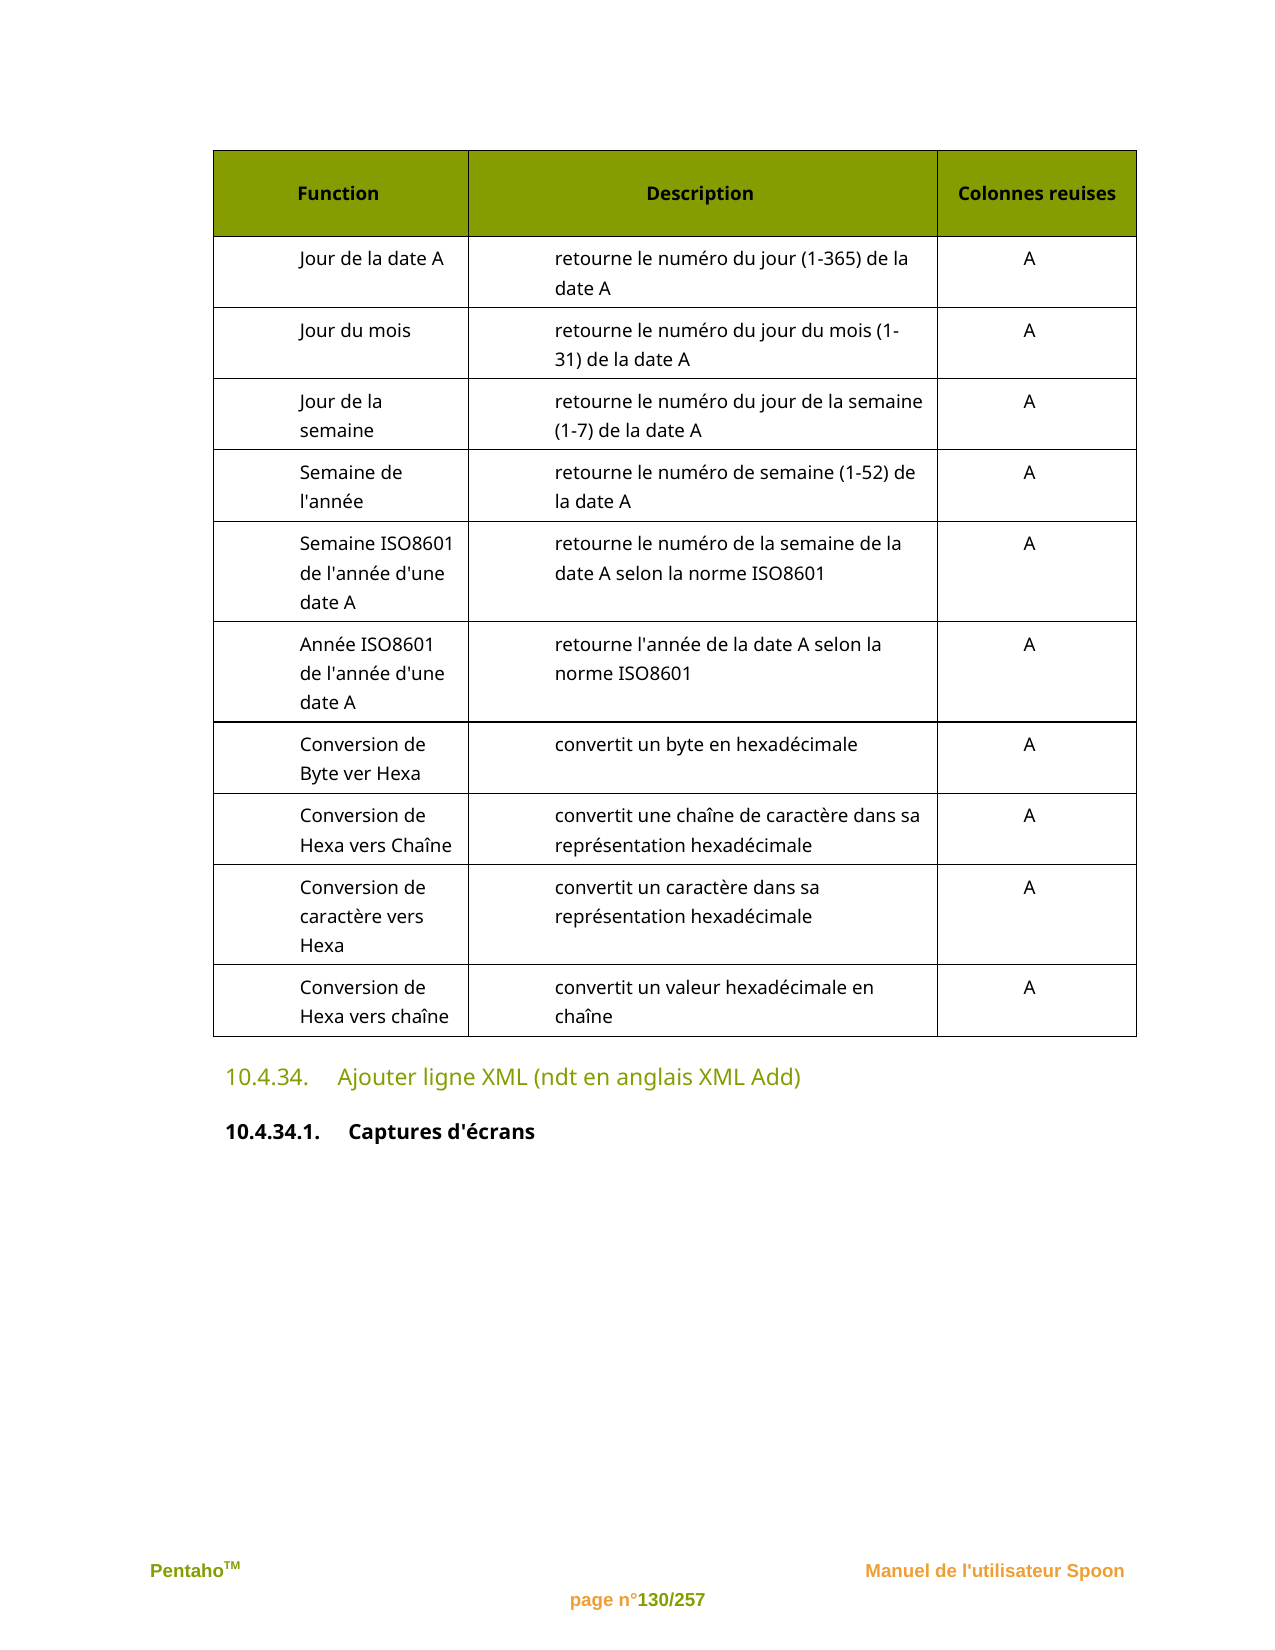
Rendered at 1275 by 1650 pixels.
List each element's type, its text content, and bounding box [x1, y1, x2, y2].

table_cell convertit une chaîne de caractère dans sa représentation hexadécimale [469, 794, 937, 864]
table_cell Conversion de Byte ver Hexa [214, 723, 468, 793]
table_cell A [938, 865, 1136, 964]
table_cell A [938, 723, 1136, 793]
table_cell retourne l'année de la date A selon la norme ISO8601 [469, 622, 937, 721]
table_cell Année ISO8601 de l'année d'une date A [214, 622, 468, 721]
table_cell retourne le numéro du jour de la semaine (1-7) de la date A [469, 379, 937, 449]
table_cell Semaine de l'année [214, 450, 468, 521]
table_cell convertit un byte en hexadécimale [469, 723, 937, 793]
table_header Function [214, 151, 468, 236]
table_cell Conversion de Hexa vers Chaîne [214, 794, 468, 864]
table_cell A [938, 522, 1136, 621]
subtitle Captures d'écrans [225, 1116, 1125, 1145]
table_cell Conversion de caractère vers Hexa [214, 865, 468, 964]
table_cell retourne le numéro de semaine (1-52) de la date A [469, 450, 937, 521]
subtitle Ajouter ligne XML (ndt en anglais XML Add) [225, 1062, 1125, 1091]
table_cell A [938, 794, 1136, 864]
table_cell A [938, 965, 1136, 1036]
table_cell A [938, 379, 1136, 449]
table_cell convertit un caractère dans sa représentation hexadécimale [469, 865, 937, 964]
table_cell retourne le numéro du jour (1-365) de la date A [469, 237, 937, 307]
table_cell Jour de la date A [214, 237, 468, 307]
table_cell Jour de la semaine [214, 379, 468, 449]
table_cell Jour du mois [214, 308, 468, 378]
table_cell A [938, 622, 1136, 721]
table_cell A [938, 450, 1136, 521]
table_cell Conversion de Hexa vers chaîne [214, 965, 468, 1036]
table_cell Semaine ISO8601 de l'année d'une date A [214, 522, 468, 621]
table_cell convertit un valeur hexadécimale en chaîne [469, 965, 937, 1036]
table_header Colonnes reuises [938, 151, 1136, 236]
table_cell retourne le numéro du jour du mois (1-31) de la date A [469, 308, 937, 378]
table_cell A [938, 308, 1136, 378]
table_cell retourne le numéro de la semaine de la date A selon la norme ISO8601 [469, 522, 937, 621]
table_cell A [938, 237, 1136, 307]
table_header Description [469, 151, 937, 236]
